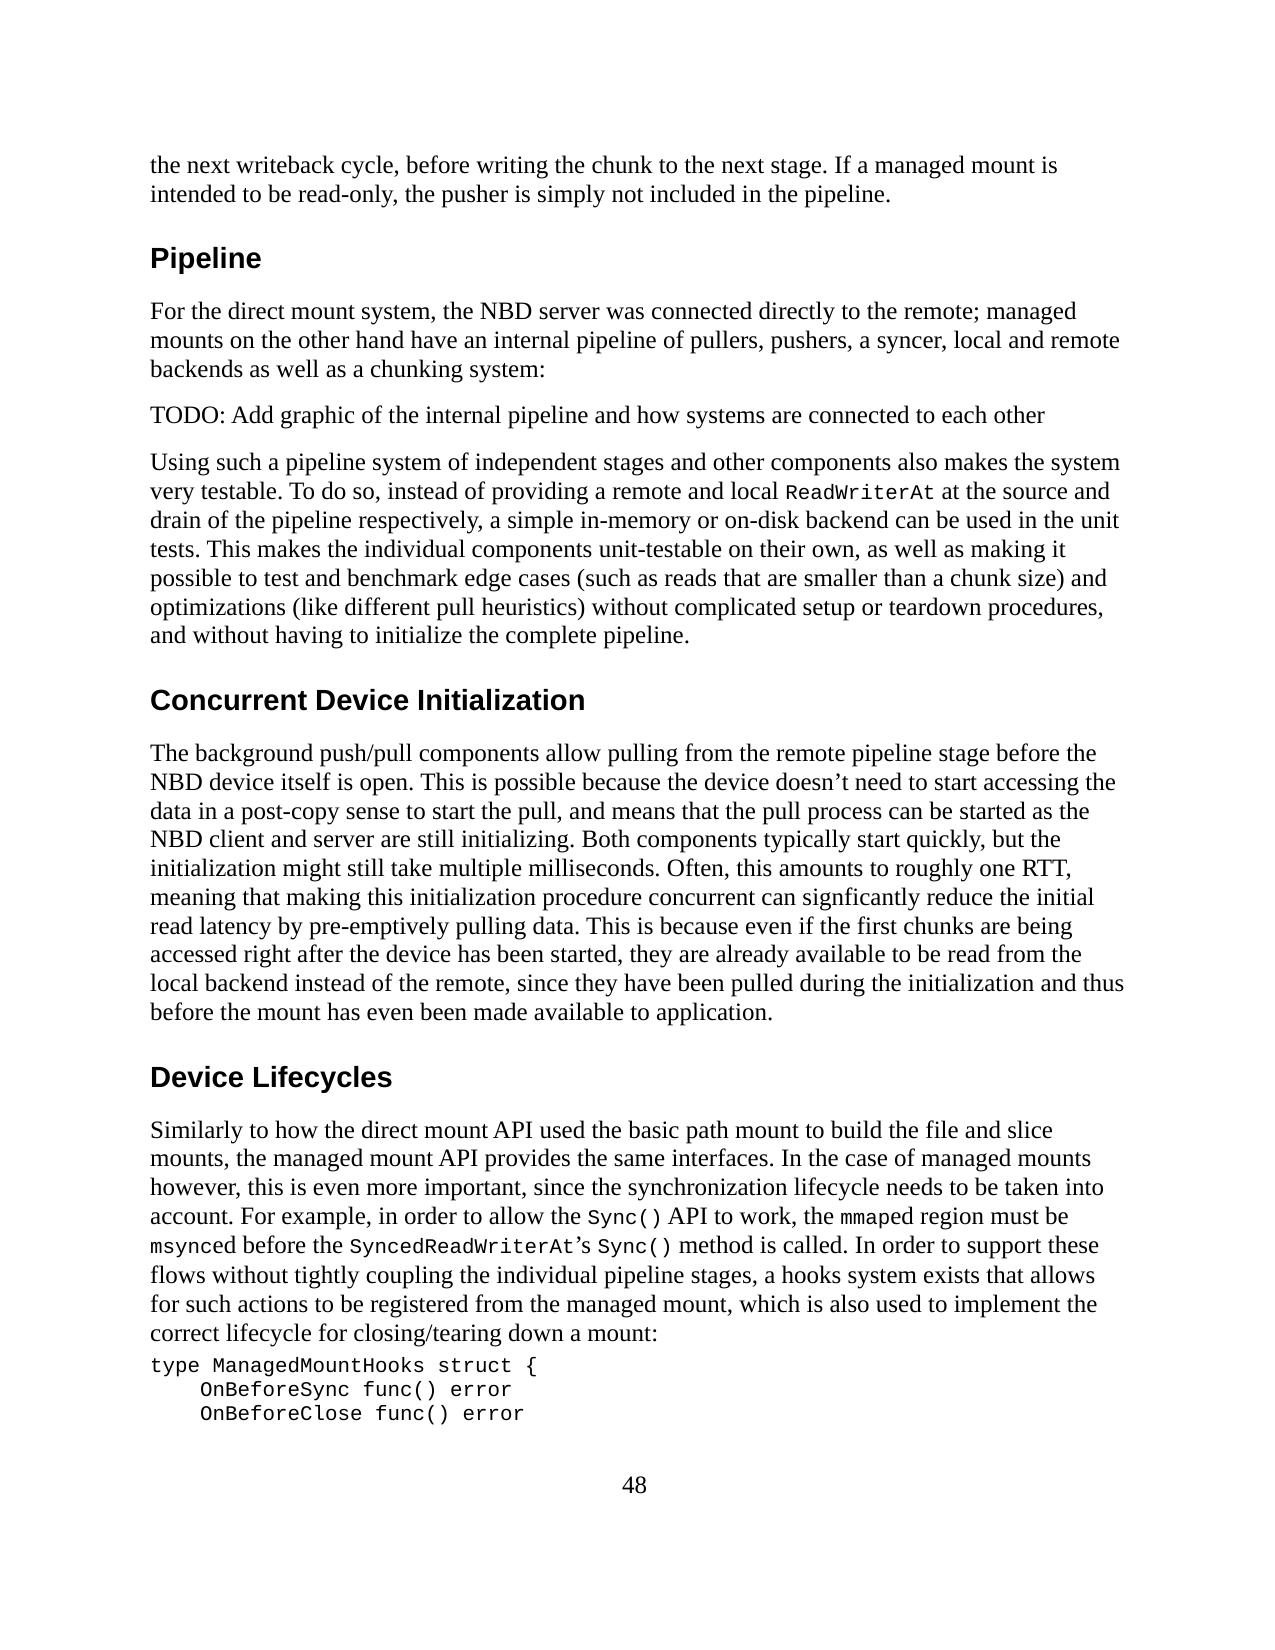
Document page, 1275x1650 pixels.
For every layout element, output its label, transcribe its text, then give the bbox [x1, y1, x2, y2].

subtitle Pipeline [150, 241, 1125, 275]
text OnBeforeClose func() error [150, 1403, 1125, 1426]
text Similarly to how the direct mount API used the basic path mount to build the file and slice mounts, the managed mount API provides the same interfaces. In the case of managed mounts however, this is even more important, since the synchronization lifecycle needs to be taken into account. For example, in order to allow the Sync() API to work, the mmaped region must be msynced before the SyncedReadWriterAt’s Sync() method is called. In order to support these flows without tightly coupling the individual pipeline stages, a hooks system exists that allows for such actions to be registered from the managed mount, which is also used to implement the correct lifecycle for closing/tearing down a mount: [150, 1115, 1125, 1346]
text Using such a pipeline system of independent stages and other components also makes the system very testable. To do so, instead of providing a remote and local ReadWriterAt at the source and drain of the pipeline respectively, a simple in-memory or on-disk backend can be used in the unit tests. This makes the individual components unit-testable on their own, as well as making it possible to test and benchmark edge cases (such as reads that are smaller than a chunk size) and optimizations (like different pull heuristics) without complicated setup or teardown procedures, and without having to initialize the complete pipeline. [150, 447, 1125, 649]
text TODO: Add graphic of the internal pipeline and how systems are connected to each other [150, 401, 1125, 429]
subtitle Device Lifecycles [150, 1060, 1125, 1093]
text type ManagedMountHooks struct { [150, 1355, 1125, 1379]
text For the direct mount system, the NBD server was connected directly to the remote; managed mounts on the other hand have an internal pipeline of pullers, pushers, a syncer, local and remote backends as well as a chunking system: [150, 296, 1125, 383]
text the next writeback cycle, before writing the chunk to the next stage. If a managed mount is intended to be read-only, the pusher is simply not included in the pipeline. [150, 150, 1125, 207]
text The background push/pull components allow pulling from the remote pipeline stage before the NBD device itself is open. This is possible because the device doesn’t need to start accessing the data in a post-copy sense to start the pull, and means that the pull process can be started as the NBD client and server are still initializing. Both components typically start quickly, but the initialization might still take multiple milliseconds. Often, this amounts to roughly one RTT, meaning that making this initialization procedure concurrent can signficantly reduce the initial read latency by pre-emptively pulling data. This is because even if the first chunks are being accessed right after the device has been started, they are already available to be read from the local backend instead of the remote, since they have been pulled during the initialization and thus before the mount has even been made available to application. [150, 738, 1125, 1026]
text OnBeforeSync func() error [150, 1379, 1125, 1403]
subtitle Concurrent Device Initialization [150, 683, 1125, 717]
